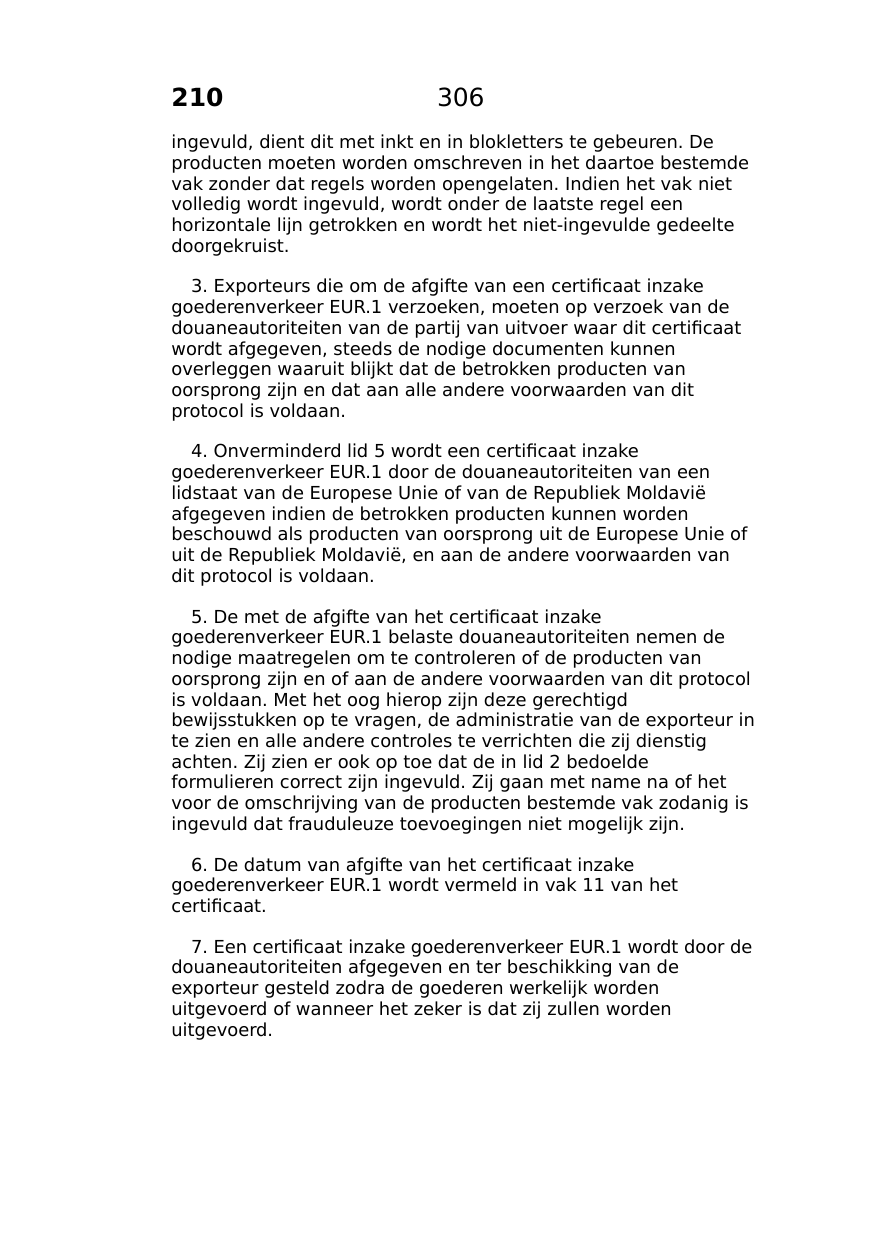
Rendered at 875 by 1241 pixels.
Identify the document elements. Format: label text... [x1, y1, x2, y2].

text 6. De datum van afgifte van het certificaat inzake goederenverkeer EUR.1 wordt vermeld in vak 11 van het certificaat. [171, 854, 756, 917]
text 7. Een certificaat inzake goederenverkeer EUR.1 wordt door de douaneautoriteiten afgegeven en ter beschikking van de exporteur gesteld zodra de goederen werkelijk worden uitgevoerd of wanneer het zeker is dat zij zullen worden uitgevoerd. [171, 937, 756, 1040]
text 5. De met de afgifte van het certificaat inzake goederenverkeer EUR.1 belaste douaneautoriteiten nemen de nodige maatregelen om te controleren of de producten van oorsprong zijn en of aan de andere voorwaarden van dit protocol is voldaan. Met het oog hierop zijn deze gerechtigd bewijsstukken op te vragen, de administratie van de exporteur in te zien en alle andere controles te verrichten die zij dienstig achten. Zij zien er ook op toe dat de in lid 2 bedoelde formulieren correct zijn ingevuld. Zij gaan met name na of het voor de omschrijving van de producten bestemde vak zodanig is ingevuld dat frauduleuze toevoegingen niet mogelijk zijn. [171, 606, 756, 834]
text ingevuld, dient dit met inkt en in blokletters te gebeuren. De producten moeten worden omschreven in het daartoe bestemde vak zonder dat regels worden opengelaten. Indien het vak niet volledig wordt ingevuld, wordt onder de laatste regel een horizontale lijn getrokken en wordt het niet-ingevulde gedeelte doorgekruist. [171, 132, 756, 256]
text 4. Onverminderd lid 5 wordt een certificaat inzake goederenverkeer EUR.1 door de douaneautoriteiten van een lidstaat van de Europese Unie of van de Republiek Moldavië afgegeven indien de betrokken producten kunnen worden beschouwd als producten van oorsprong uit de Europese Unie of uit de Republiek Moldavië, en aan de andere voorwaarden van dit protocol is voldaan. [171, 441, 756, 586]
text 3. Exporteurs die om de afgifte van een certificaat inzake goederenverkeer EUR.1 verzoeken, moeten op verzoek van de douaneautoriteiten van de partij van uitvoer waar dit certificaat wordt afgegeven, steeds de nodige documenten kunnen overleggen waaruit blijkt dat de betrokken producten van oorsprong zijn en dat aan alle andere voorwaarden van dit protocol is voldaan. [171, 276, 756, 421]
